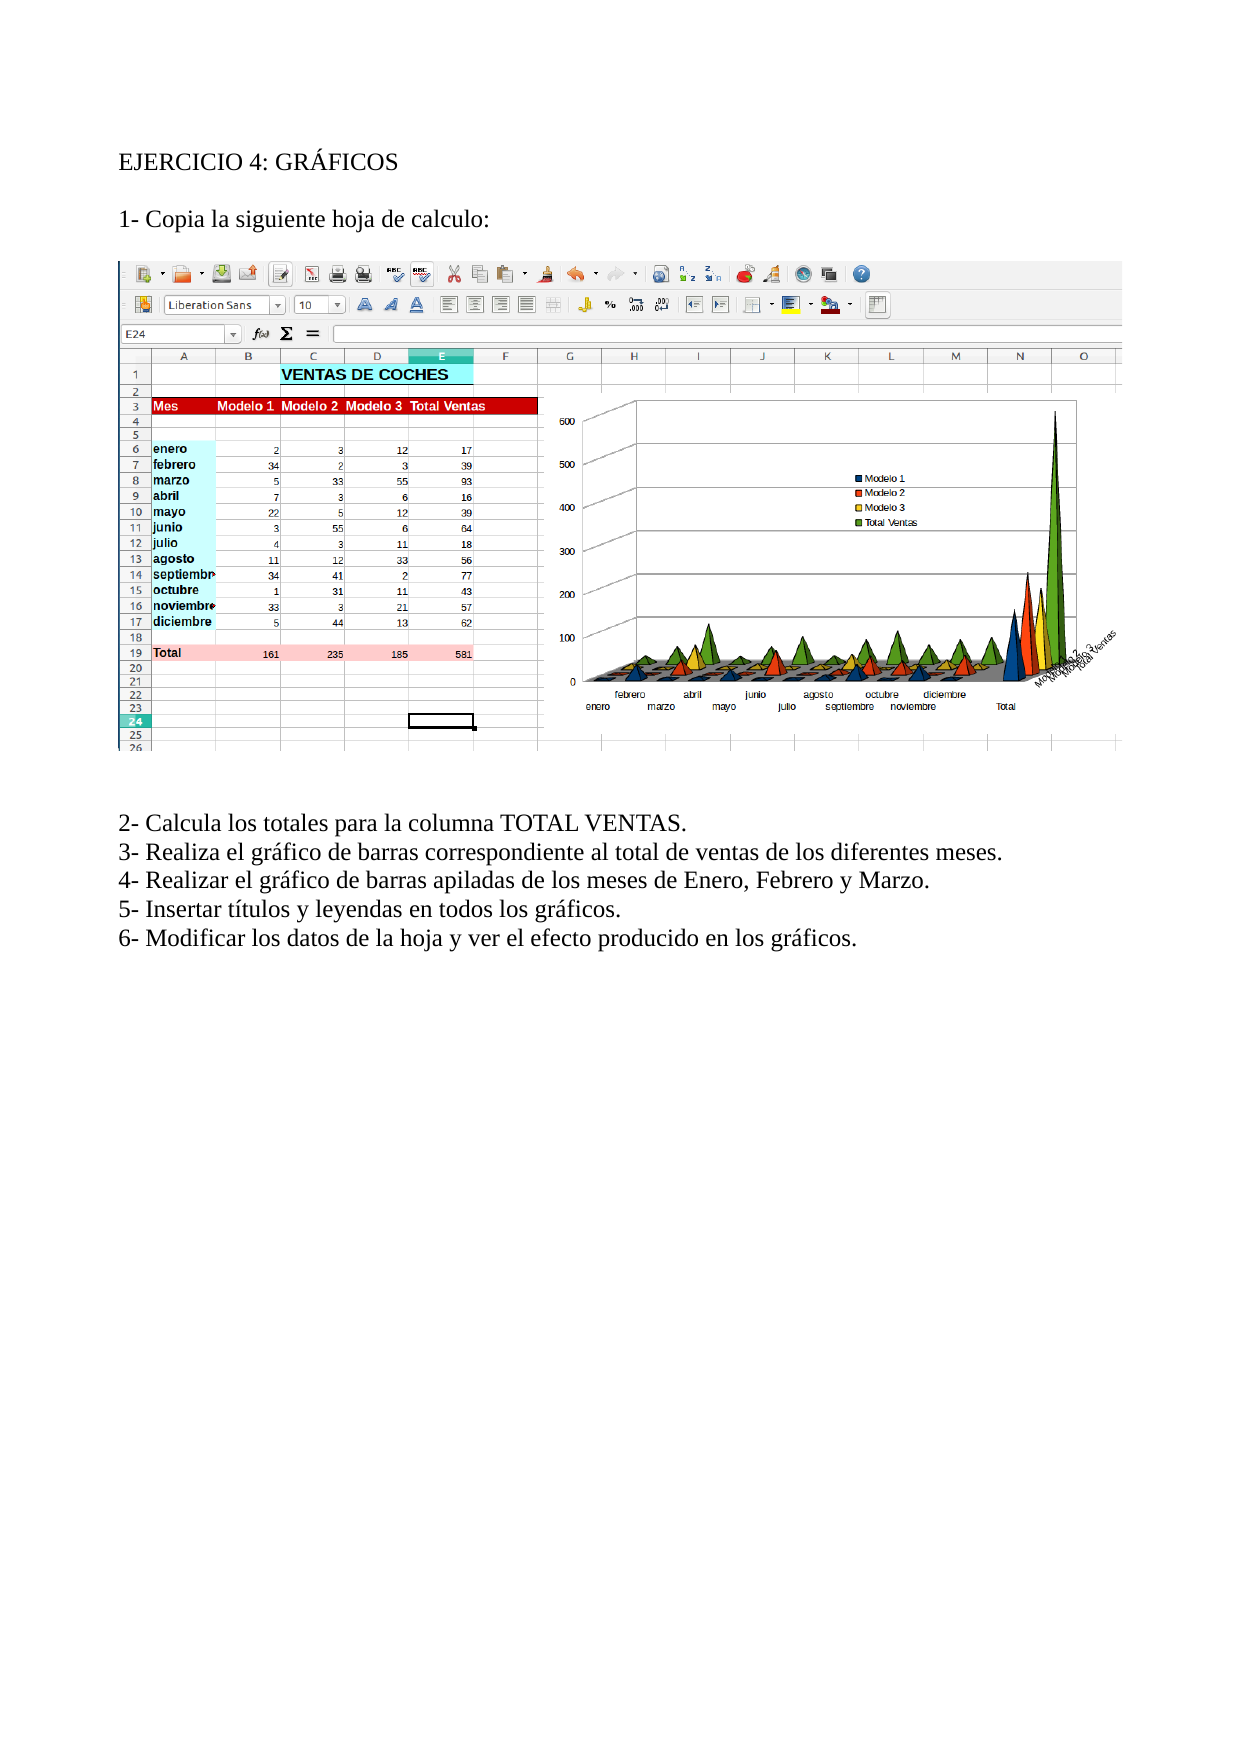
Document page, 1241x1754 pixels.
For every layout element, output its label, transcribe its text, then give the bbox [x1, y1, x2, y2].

text 1- Copia la siguiente hoja de calculo: [118, 204, 1122, 233]
text EJERCICIO 4: GRÁFICOS [118, 147, 1122, 176]
text 6- Modificar los datos de la hoja y ver el efecto producido en los gráficos. [118, 923, 1122, 952]
text 3- Realiza el gráfico de barras correspondiente al total de ventas de los diferentes meses. [118, 837, 1122, 866]
text 5- Insertar títulos y leyendas en todos los gráficos. [118, 894, 1122, 923]
picture [118, 261, 1123, 751]
text 2- Calcula los totales para la columna TOTAL VENTAS. [118, 808, 1122, 837]
text 4- Realizar el gráfico de barras apiladas de los meses de Enero, Febrero y Marzo. [118, 866, 1122, 894]
